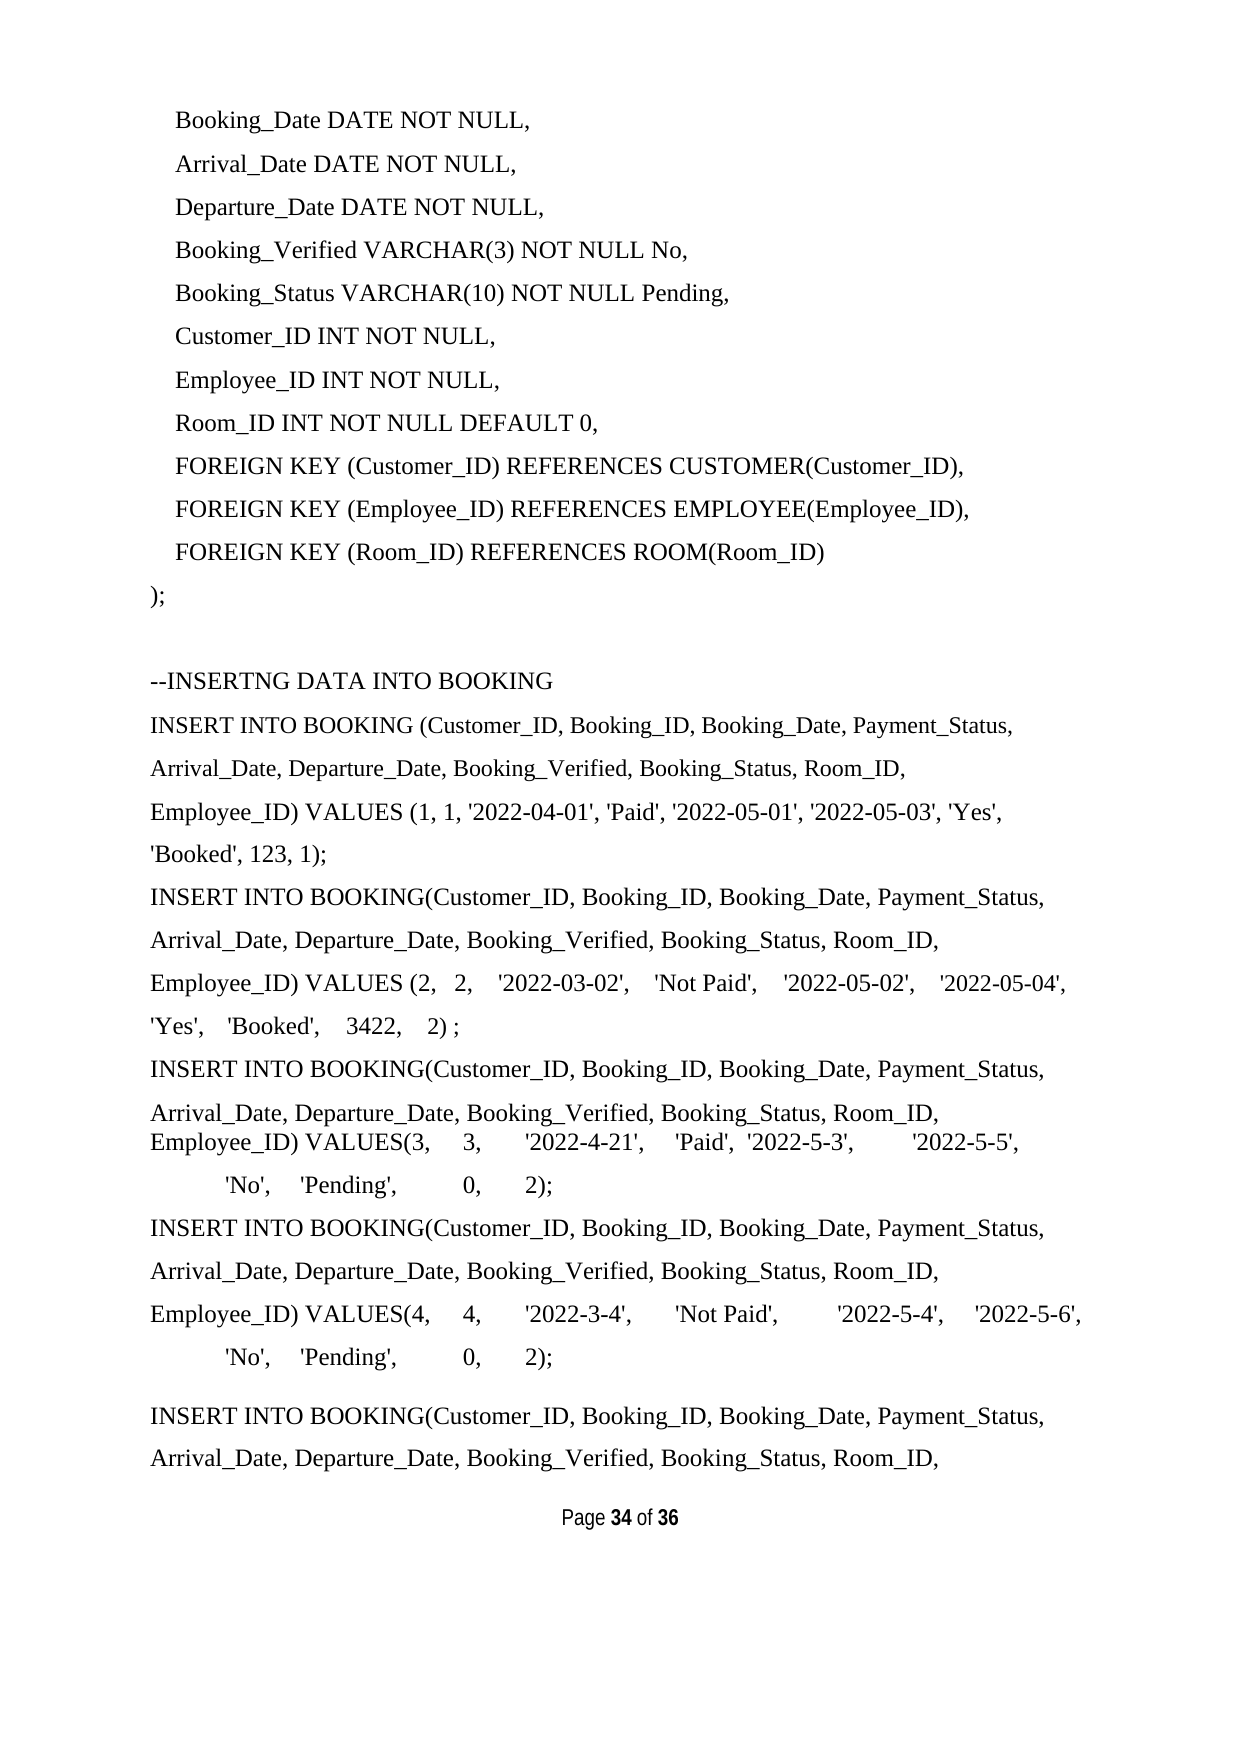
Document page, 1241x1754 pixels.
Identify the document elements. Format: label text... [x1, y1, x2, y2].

text FOREIGN KEY (Customer_ID) REFERENCES CUSTOMER(Customer_ID), [175, 451, 1090, 479]
table_cell 2); [498, 1342, 660, 1385]
text Departure_Date DATE NOT NULL, [175, 192, 1090, 221]
table_cell Employee_ID) VALUES(3, [150, 1127, 439, 1170]
table_cell [958, 1256, 1081, 1299]
text Employee_ID) VALUES (1, 1, '2022-04-01', 'Paid', '2022-05-01', '2022-05-03', 'Yes', 'Booked', 123, 1); [150, 797, 1077, 867]
table_cell [958, 1342, 1081, 1385]
table_cell Employee_ID) VALUES(4, [150, 1299, 439, 1342]
text INSERT INTO BOOKING(Customer_ID, Booking_ID, Booking_Date, Payment_Status, Arrival_Date, Departure_Date, Booking_Verified, Booking_Status, Room_ID, [150, 1401, 1046, 1471]
table_cell 'Not Paid', [660, 1299, 802, 1342]
text FOREIGN KEY (Employee_ID) REFERENCES EMPLOYEE(Employee_ID), [175, 494, 1090, 523]
text Arrival_Date DATE NOT NULL, [175, 149, 1090, 177]
text Page 34 of 36 [150, 1504, 1090, 1530]
table_header [958, 1098, 1081, 1127]
table_cell [879, 1342, 958, 1385]
table_cell 'Paid', '2022-5-3', [660, 1127, 879, 1170]
table_cell [660, 1342, 802, 1385]
table_cell INSERT INTO BOOKING(Customer_ID, Booking_ID, Booking_Date, Payment_Status, [150, 1213, 1081, 1256]
table_cell 0, [440, 1342, 498, 1385]
text Booking_Verified VARCHAR(3) NOT NULL No, [175, 235, 1090, 264]
table_cell Arrival_Date, Departure_Date, Booking_Verified, Booking_Status, Room_ID, [150, 1256, 958, 1299]
text Arrival_Date, Departure_Date, Booking_Verified, Booking_Status, Room_ID, [150, 925, 1090, 954]
text Customer_ID INT NOT NULL, [175, 321, 1090, 350]
text Employee_ID INT NOT NULL, [175, 365, 1090, 393]
table_cell [660, 1170, 802, 1213]
text Booking_Status VARCHAR(10) NOT NULL Pending, [175, 278, 1090, 307]
text FOREIGN KEY (Room_ID) REFERENCES ROOM(Room_ID) [175, 537, 1090, 566]
text 'Yes', 'Booked', 3422, 2) ; [150, 1011, 1090, 1040]
text ); [150, 580, 1090, 609]
table_cell [879, 1170, 958, 1213]
text INSERT INTO BOOKING(Customer_ID, Booking_ID, Booking_Date, Payment_Status, [150, 882, 1090, 911]
table_cell '2022-3-4', [498, 1299, 660, 1342]
text Room_ID INT NOT NULL DEFAULT 0, [175, 408, 1090, 437]
table_cell [802, 1170, 879, 1213]
table_cell 3, [440, 1127, 498, 1170]
table_cell 'No', [150, 1170, 285, 1213]
table_cell 'Pending', [285, 1170, 439, 1213]
table_cell 4, [440, 1299, 498, 1342]
table_header Arrival_Date, Departure_Date, Booking_Verified, Booking_Status, Room_ID, [150, 1098, 958, 1127]
table_cell '2022-4-21', [498, 1127, 660, 1170]
table_cell '2022-5-5', [879, 1127, 1081, 1170]
table_cell 'Pending', [285, 1342, 439, 1385]
text INSERT INTO BOOKING (Customer_ID, Booking_ID, Booking_Date, Payment_Status, Arrival_Date, Departure_Date, Booking_Verified, Booking_Status, Room_ID, [150, 711, 1050, 782]
text INSERT INTO BOOKING(Customer_ID, Booking_ID, Booking_Date, Payment_Status, [150, 1054, 1090, 1083]
text --INSERTNG DATA INTO BOOKING [150, 666, 1090, 695]
table_cell [958, 1170, 1081, 1213]
table_cell '2022-5-4', [802, 1299, 958, 1342]
table_cell 2); [498, 1170, 660, 1213]
table_cell '2022-5-6', [958, 1299, 1081, 1342]
table_cell 0, [440, 1170, 498, 1213]
text Employee_ID) VALUES (2, 2, '2022-03-02', 'Not Paid', '2022-05-02', '2022-05-04', [150, 968, 1090, 997]
text Booking_Date DATE NOT NULL, [175, 106, 1090, 134]
table_cell [802, 1342, 879, 1385]
table_cell 'No', [150, 1342, 285, 1385]
